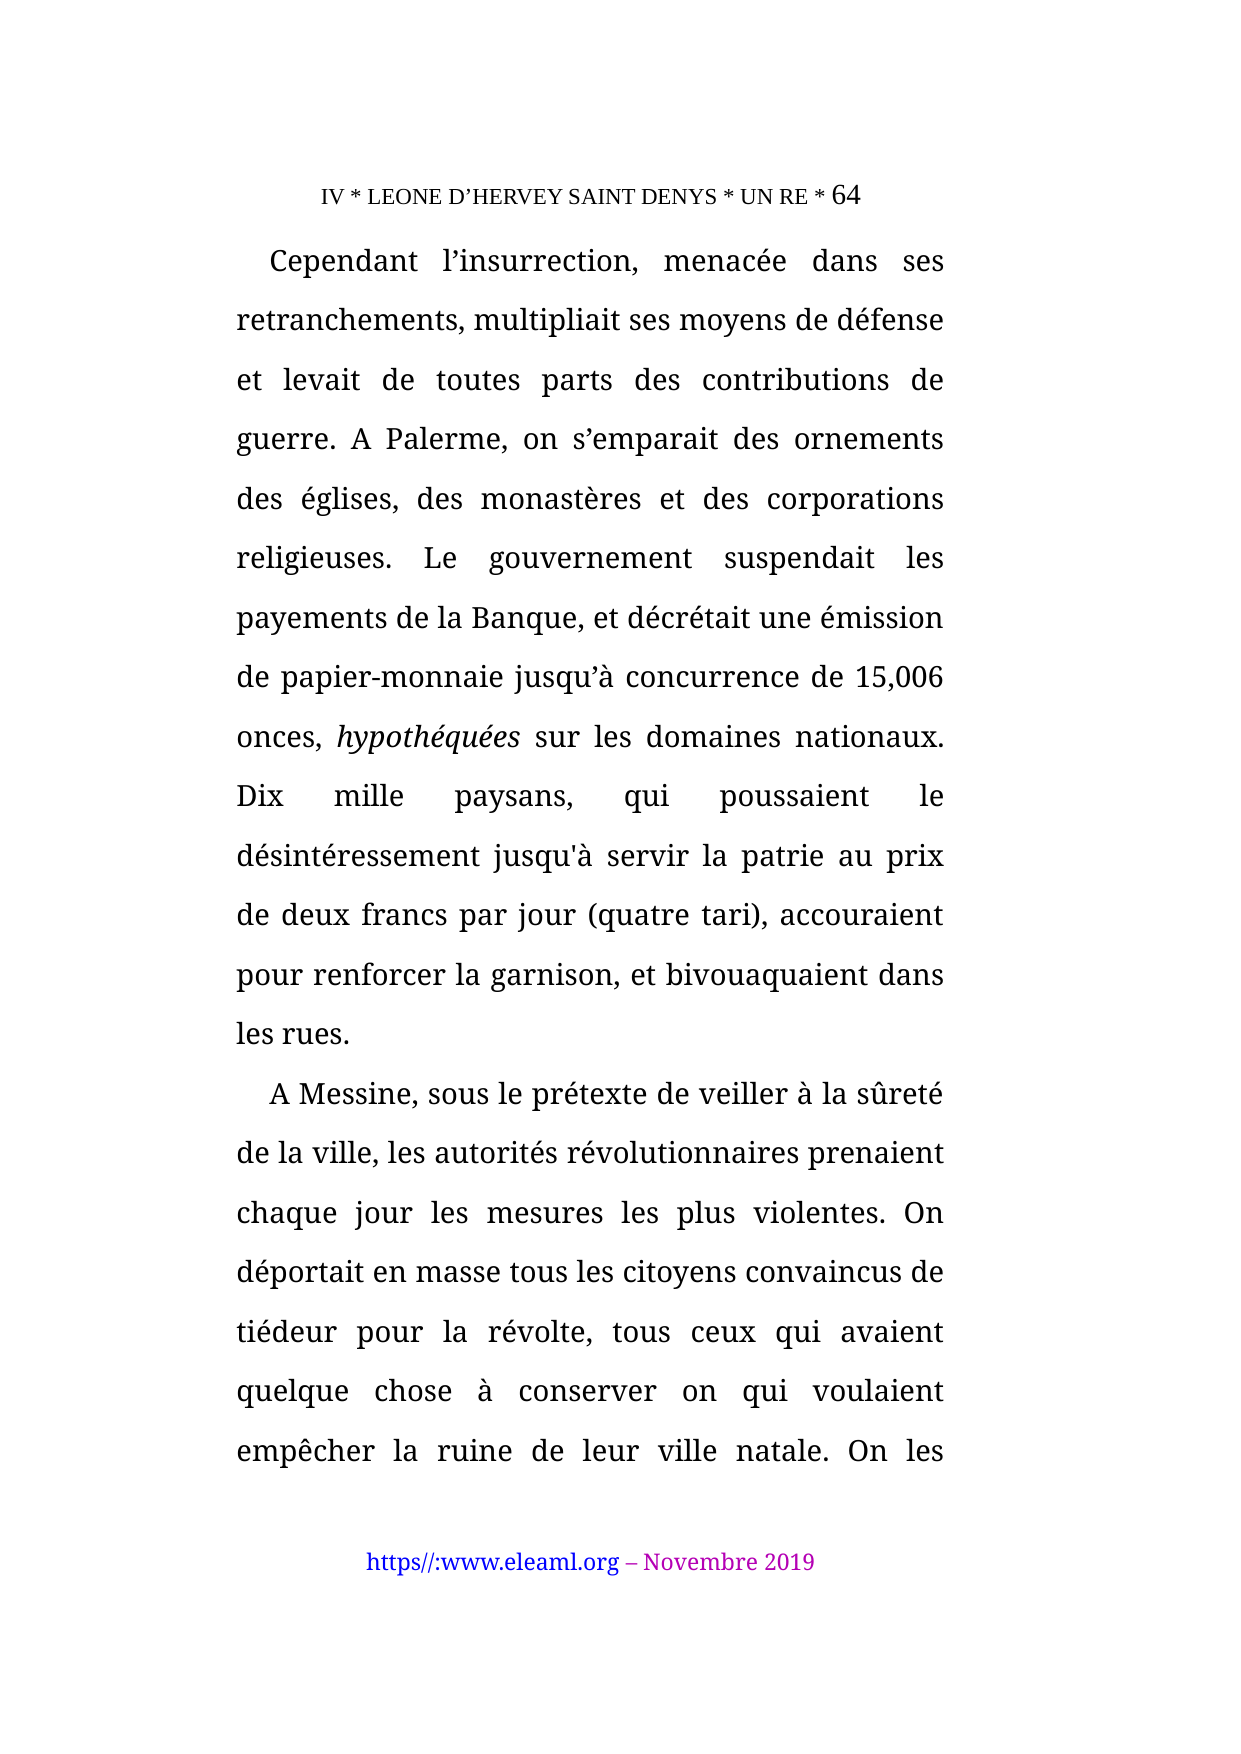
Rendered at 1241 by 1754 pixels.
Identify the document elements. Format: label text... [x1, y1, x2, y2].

text Cependant l’insurrection, menacée dans ses retranchements, multipliait ses moyens de défense et levait de toutes parts des contributions de guerre. A Palerme, on s’emparait des ornements des églises, des monastères et des corporations religieuses. Le gouvernement suspendait les payements de la Banque, et décrétait une émission de papier-monnaie jusqu’à concurrence de 15,006 onces, hypothéquées sur les domaines nationaux. Dix mille paysans, qui poussaient le désintéressement jusqu'à servir la patrie au prix de deux francs par jour (quatre tari), accouraient pour renforcer la garnison, et bivouaquaient dans les rues. [236, 240, 945, 1053]
text A Messine, sous le prétexte de veiller à la sûreté de la ville, les autorités révolutionnaires prenaient chaque jour les mesures les plus violentes. On déportait en masse tous les citoyens convaincus de tiédeur pour la révolte, tous ceux qui avaient quelque chose à conserver on qui voulaient empêcher la ruine de leur ville natale. On les [236, 1073, 945, 1469]
